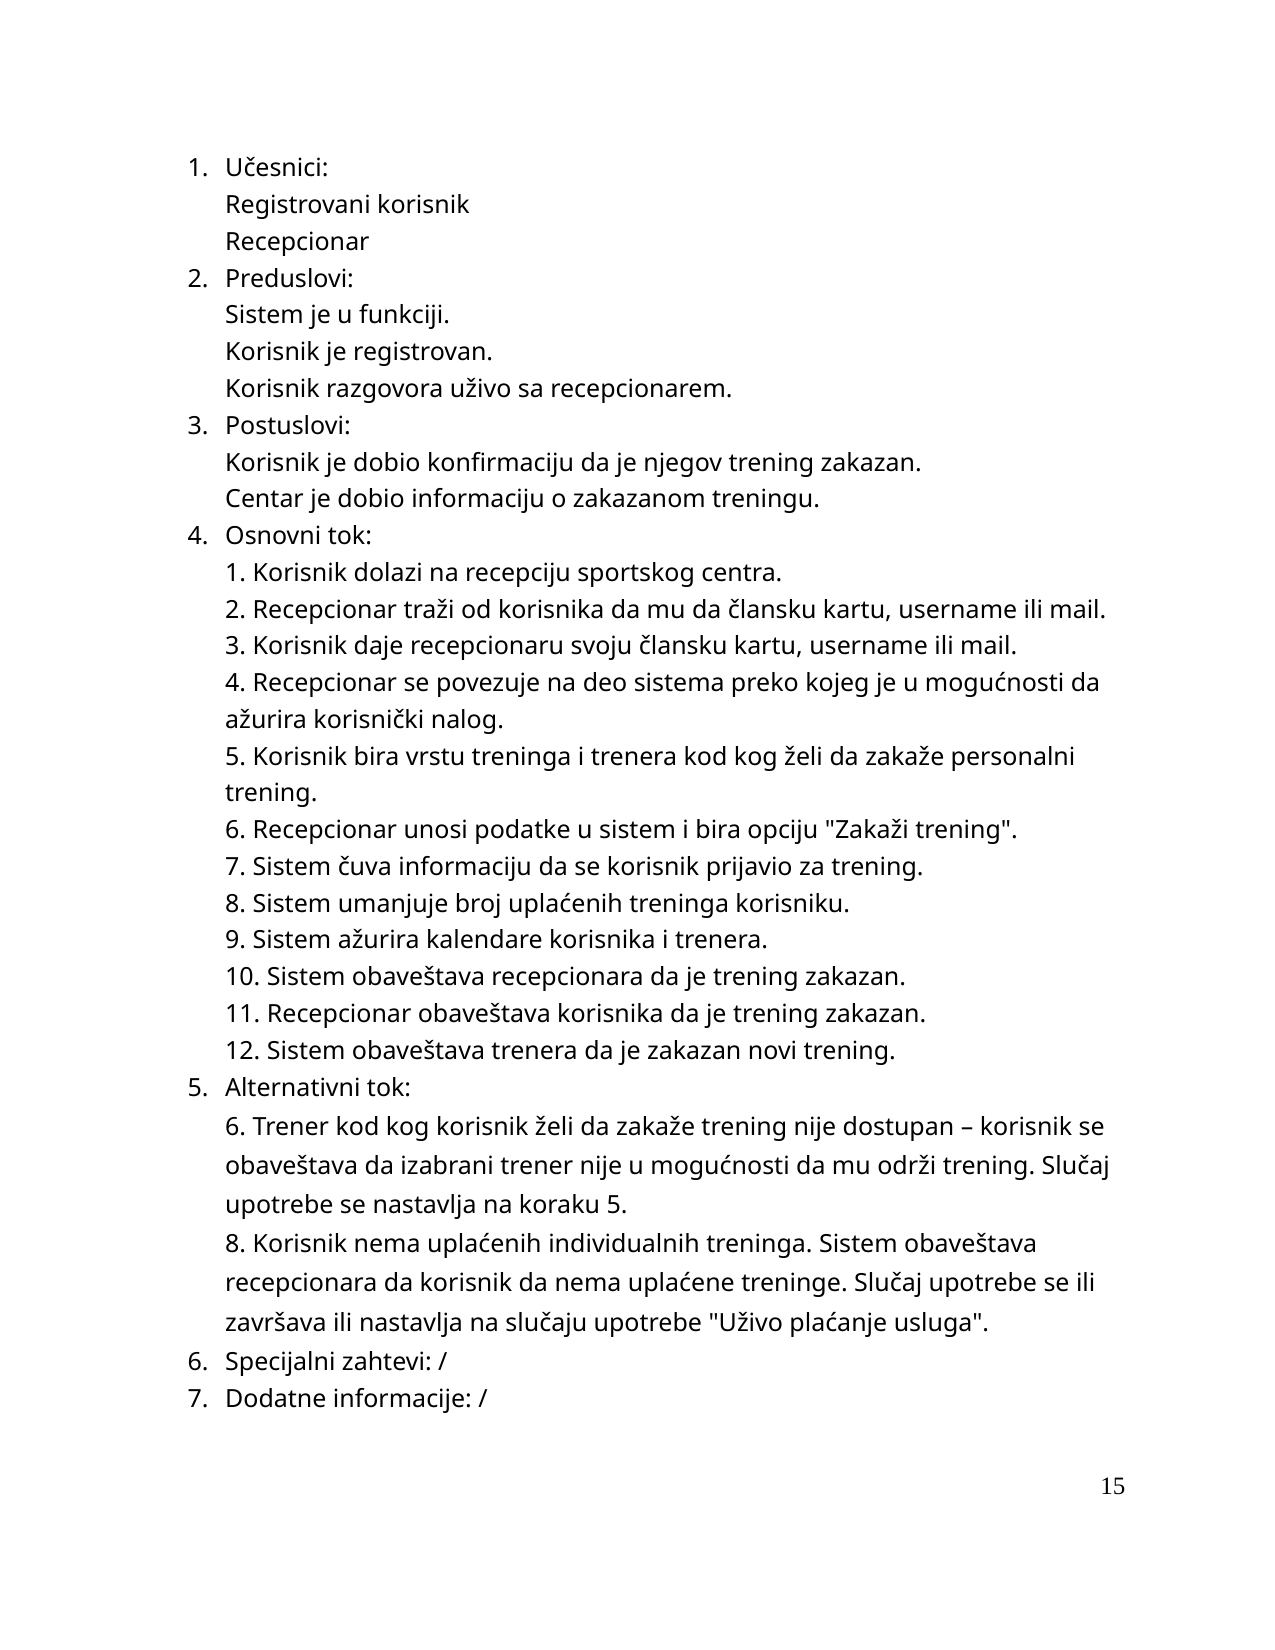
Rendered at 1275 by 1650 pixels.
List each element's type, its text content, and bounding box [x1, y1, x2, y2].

text 12. Sistem obaveštava trenera da je zakazan novi trening. [225, 1032, 1125, 1067]
text 8. Sistem umanjuje broj uplaćenih treninga korisniku. [225, 885, 1125, 919]
text 11. Recepcionar obaveštava korisnika da je trening zakazan. [225, 996, 1125, 1030]
text 2. Recepcionar traži od korisnika da mu da člansku kartu, username ili mail. [225, 591, 1125, 625]
list Alternativni tok: [187, 1069, 1125, 1103]
text 9. Sistem ažurira kalendare korisnika i trenera. [225, 922, 1125, 956]
list Dodatne informacije: / [187, 1380, 1125, 1414]
list Postuslovi: [187, 407, 1125, 441]
list Preduslovi: [187, 260, 1125, 294]
text 6. Recepcionar unosi podatke u sistem i bira opciju "Zakaži trening". [225, 812, 1125, 846]
list Centar je dobio informaciju o zakazanom treningu. [225, 481, 1125, 515]
list Korisnik je registrovan. [225, 334, 1125, 368]
list Sistem je u funkciji. [225, 297, 1125, 331]
text 1. Korisnik dolazi na recepciju sportskog centra. [225, 554, 1125, 588]
list Recepcionar [225, 223, 1125, 258]
list Osnovni tok: [187, 518, 1125, 552]
text 5. Korisnik bira vrstu treninga i trenera kod kog želi da zakaže personalni trening. [225, 738, 1125, 809]
list Specijalni zahtevi: / [187, 1343, 1125, 1377]
list Registrovani korisnik [225, 187, 1125, 221]
text 10. Sistem obaveštava recepcionara da je trening zakazan. [225, 959, 1125, 993]
text 6. Trener kod kog korisnik želi da zakaže trening nije dostupan – korisnik se obaveštava da izabrani trener nije u mogućnosti da mu održi trening. Slučaj upotrebe se nastavlja na koraku 5. [225, 1108, 1125, 1221]
text 7. Sistem čuva informaciju da se korisnik prijavio za trening. [225, 849, 1125, 883]
text 4. Recepcionar se povezuje na deo sistema preko kojeg je u mogućnosti da ažurira korisnički nalog. [225, 665, 1125, 736]
text 8. Korisnik nema uplaćenih individualnih treninga. Sistem obaveštava recepcionara da korisnik da nema uplaćene treninge. Slučaj upotrebe se ili završava ili nastavlja na slučaju upotrebe "Uživo plaćanje usluga". [225, 1226, 1125, 1338]
list Korisnik je dobio konfirmaciju da je njegov trening zakazan. [225, 444, 1125, 478]
text 3. Korisnik daje recepcionaru svoju člansku kartu, username ili mail. [225, 628, 1125, 662]
list Korisnik razgovora uživo sa recepcionarem. [225, 371, 1125, 405]
list Učesnici: [187, 150, 1125, 184]
